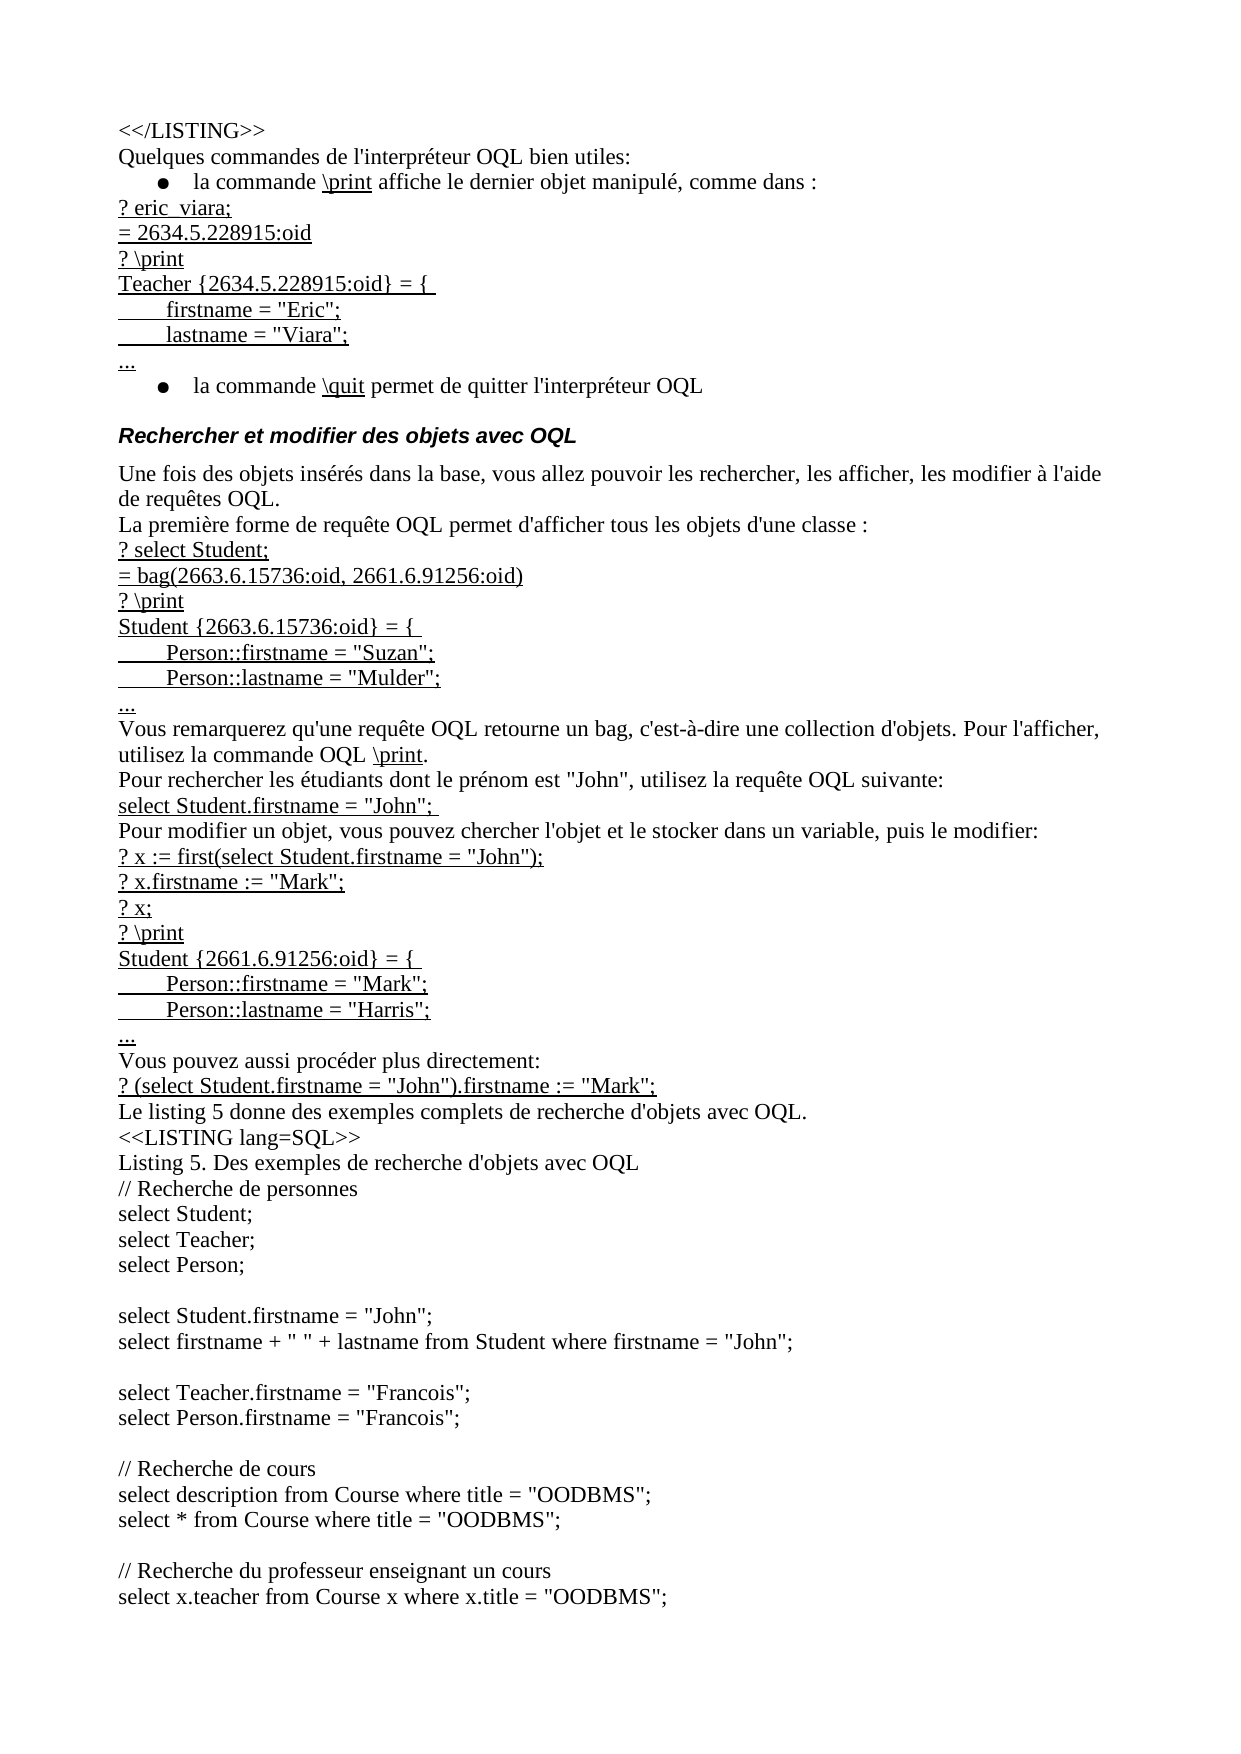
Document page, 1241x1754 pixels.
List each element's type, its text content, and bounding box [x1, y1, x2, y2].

text select x.teacher from Course x where x.title = "OODBMS"; [118, 1584, 1122, 1609]
text <<LISTING lang=SQL>> [118, 1124, 1122, 1150]
text Pour rechercher les étudiants dont le prénom est "John", utilisez la requête OQL suivante: [118, 767, 1122, 793]
text select Student; [118, 1201, 1122, 1226]
text La première forme de requête OQL permet d'afficher tous les objets d'une classe : [118, 512, 1122, 537]
text ... [118, 1022, 1122, 1048]
text ... [118, 348, 1122, 373]
text ? select Student; = bag(2663.6.15736:oid, 2661.6.91256:oid) ? \print Student {2663.6.15736:oid} = { Person::firstname = "Suzan"; Person::lastname = "Mulder"; [118, 537, 1122, 691]
text select description from Course where title = "OODBMS"; [118, 1482, 1122, 1507]
text Une fois des objets insérés dans la base, vous allez pouvoir les rechercher, les afficher, les modifier à l'aide de requêtes OQL. [118, 461, 1122, 512]
text select firstname + " " + lastname from Student where firstname = "John"; [118, 1328, 1122, 1354]
subtitle Rechercher et modifier des objets avec OQL [118, 424, 1122, 448]
text ? x := first(select Student.firstname = "John"); ? x.firstname := "Mark"; ? x; ? \print Student {2661.6.91256:oid} = { Person::firstname = "Mark"; Person::lastname = "Harris"; [118, 844, 1122, 1022]
text <</LISTING>> [118, 118, 1122, 144]
text Quelques commandes de l'interpréteur OQL bien utiles: [118, 144, 1122, 169]
text select Person; [118, 1252, 1122, 1277]
text select Teacher.firstname = "Francois"; [118, 1379, 1122, 1405]
text select Student.firstname = "John"; [118, 793, 1122, 818]
text ? (select Student.firstname = "John").firstname := "Mark"; [118, 1073, 1122, 1099]
text Listing 5. Des exemples de recherche d'objets avec OQL [118, 1150, 1122, 1175]
text Pour modifier un objet, vous pouvez chercher l'objet et le stocker dans un variable, puis le modifier: [118, 818, 1122, 844]
list la commande \quit permet de quitter l'interpréteur OQL [156, 373, 1122, 399]
text Vous remarquerez qu'une requête OQL retourne un bag, c'est-à-dire une collection d'objets. Pour l'afficher, utilisez la commande OQL \print. [118, 716, 1122, 767]
text ... [118, 691, 1122, 716]
list la commande \print affiche le dernier objet manipulé, comme dans : [156, 169, 1122, 195]
text select Teacher; [118, 1226, 1122, 1252]
text select * from Course where title = "OODBMS"; [118, 1507, 1122, 1533]
text select Student.firstname = "John"; [118, 1303, 1122, 1328]
text Vous pouvez aussi procéder plus directement: [118, 1048, 1122, 1073]
text select Person.firstname = "Francois"; [118, 1405, 1122, 1431]
text // Recherche de personnes [118, 1175, 1122, 1201]
text // Recherche de cours [118, 1456, 1122, 1482]
text // Recherche du professeur enseignant un cours [118, 1558, 1122, 1584]
text Le listing 5 donne des exemples complets de recherche d'objets avec OQL. [118, 1099, 1122, 1124]
text ? eric_viara; = 2634.5.228915:oid ? \print Teacher {2634.5.228915:oid} = { firstname = "Eric"; lastname = "Viara"; [118, 195, 1122, 348]
